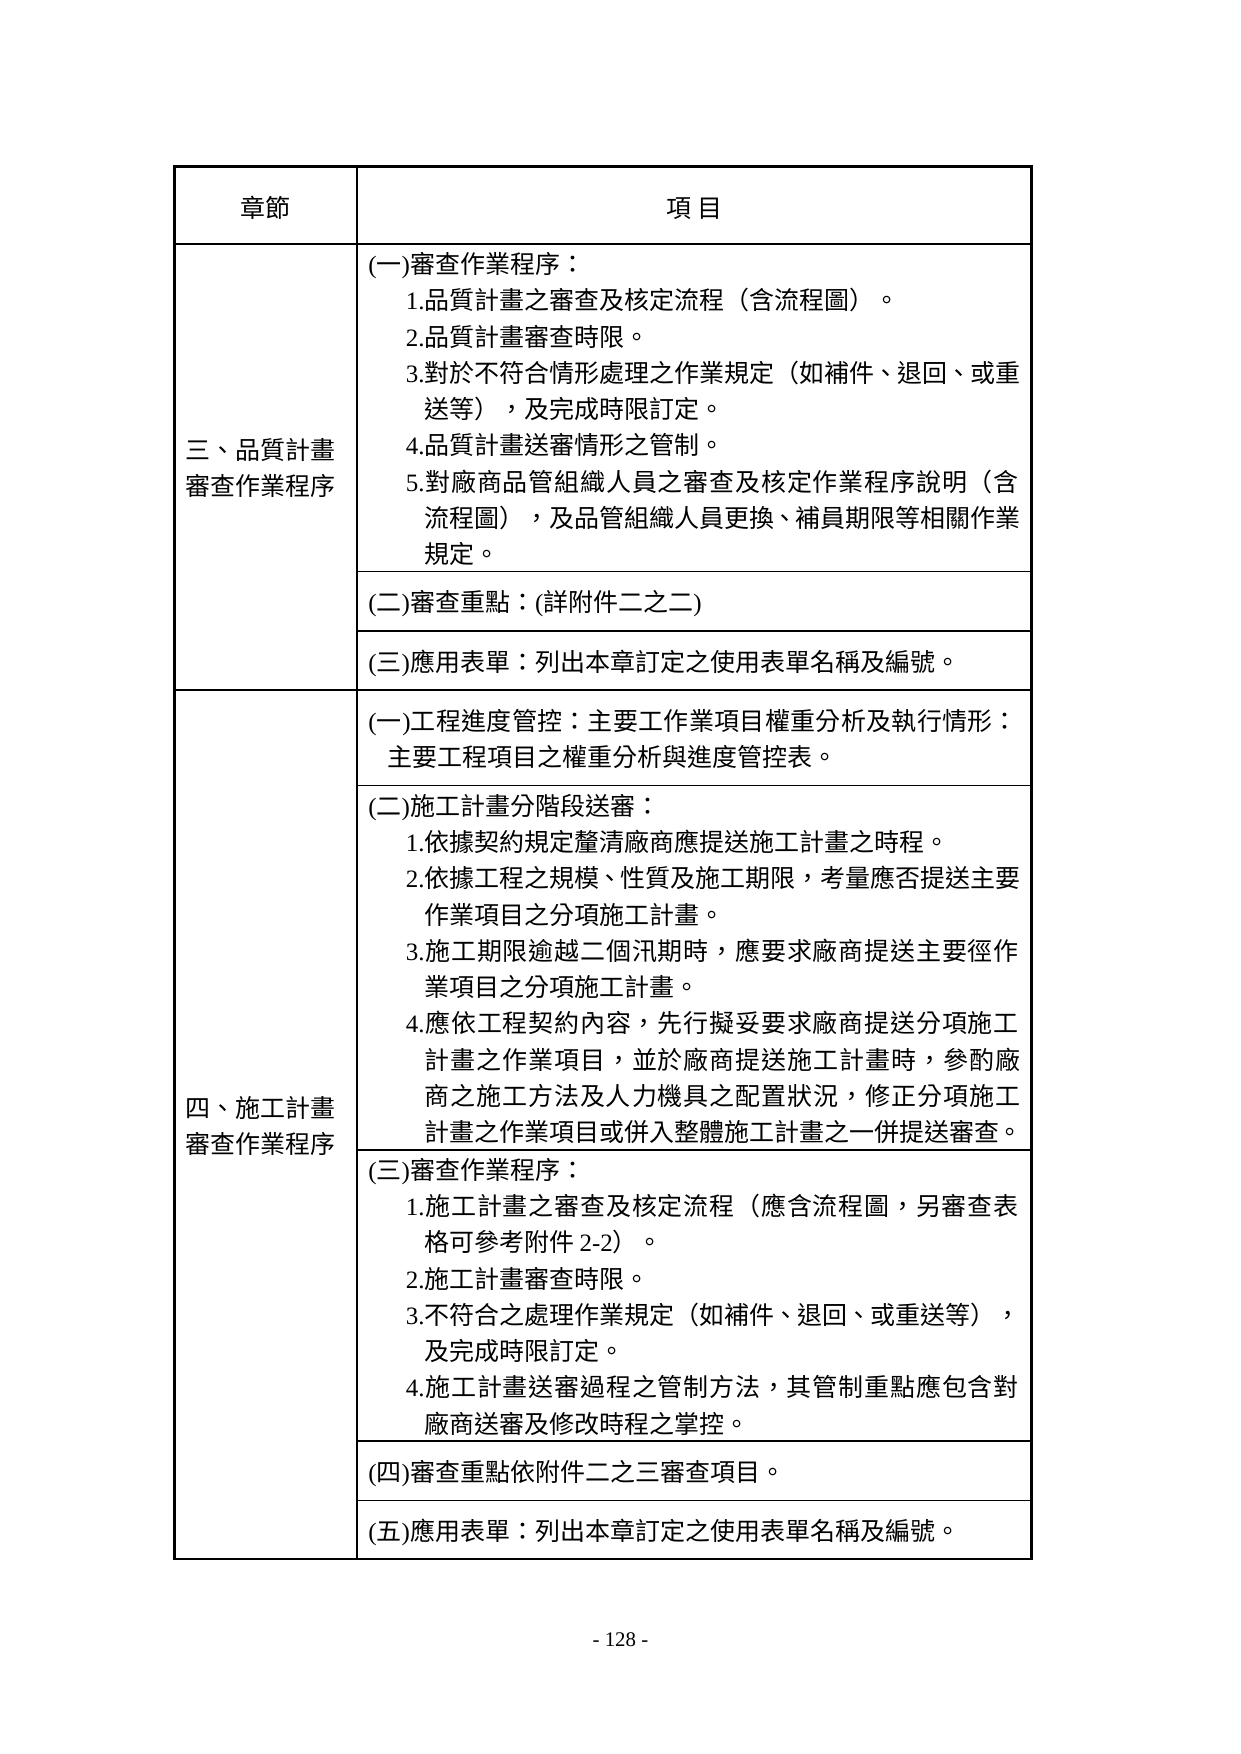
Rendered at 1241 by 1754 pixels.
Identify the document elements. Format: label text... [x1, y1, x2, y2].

table_cell (五)應用表單：列出本章訂定之使用表單名稱及編號。 [358, 1501, 1030, 1558]
table_cell 三、品質計畫審查作業程序 [176, 245, 356, 689]
table_cell (二)施工計畫分階段送審： 1.依據契約規定釐清廠商應提送施工計畫之時程。 2.依據工程之規模、性質及施工期限，考量應否提送主要作業項目之分項施工計畫。 3.施工期限逾越二個汛期時，應要求廠商提送主要徑作業項目之分項施工計畫。 4.應依工程契約內容，先行擬妥要求廠商提送分項施工計畫之作業項目，並於廠商提送施工計畫時，參酌廠商之施工方法及人力機具之配置狀況，修正分項施工計畫之作業項目或併入整體施工計畫之一併提送審查。 [358, 786, 1030, 1149]
table_cell (一)審查作業程序： 1.品質計畫之審查及核定流程（含流程圖）。 2.品質計畫審查時限。 3.對於不符合情形處理之作業規定（如補件、退回、或重送等），及完成時限訂定。 4.品質計畫送審情形之管制。 5.對廠商品管組織人員之審查及核定作業程序說明（含流程圖），及品管組織人員更換、補員期限等相關作業規定。 [358, 245, 1030, 571]
table_cell 四、施工計畫審查作業程序 [176, 691, 356, 1558]
table_cell (二)審查重點：(詳附件二之二) [358, 572, 1030, 630]
table_header 章節 [176, 168, 356, 243]
table_cell (三)審查作業程序： 1.施工計畫之審查及核定流程（應含流程圖，另審查表格可參考附件2-2）。 2.施工計畫審查時限。 3.不符合之處理作業規定（如補件、退回、或重送等），及完成時限訂定。 4.施工計畫送審過程之管制方法，其管制重點應包含對廠商送審及修改時程之掌控。 [358, 1151, 1030, 1440]
table_cell (三)應用表單：列出本章訂定之使用表單名稱及編號。 [358, 632, 1030, 689]
table_header 項 目 [358, 168, 1030, 243]
table_cell (一)工程進度管控：主要工作業項目權重分析及執行情形：主要工程項目之權重分析與進度管控表。 [358, 691, 1030, 785]
table_cell (四)審查重點依附件二之三審查項目。 [358, 1442, 1030, 1499]
